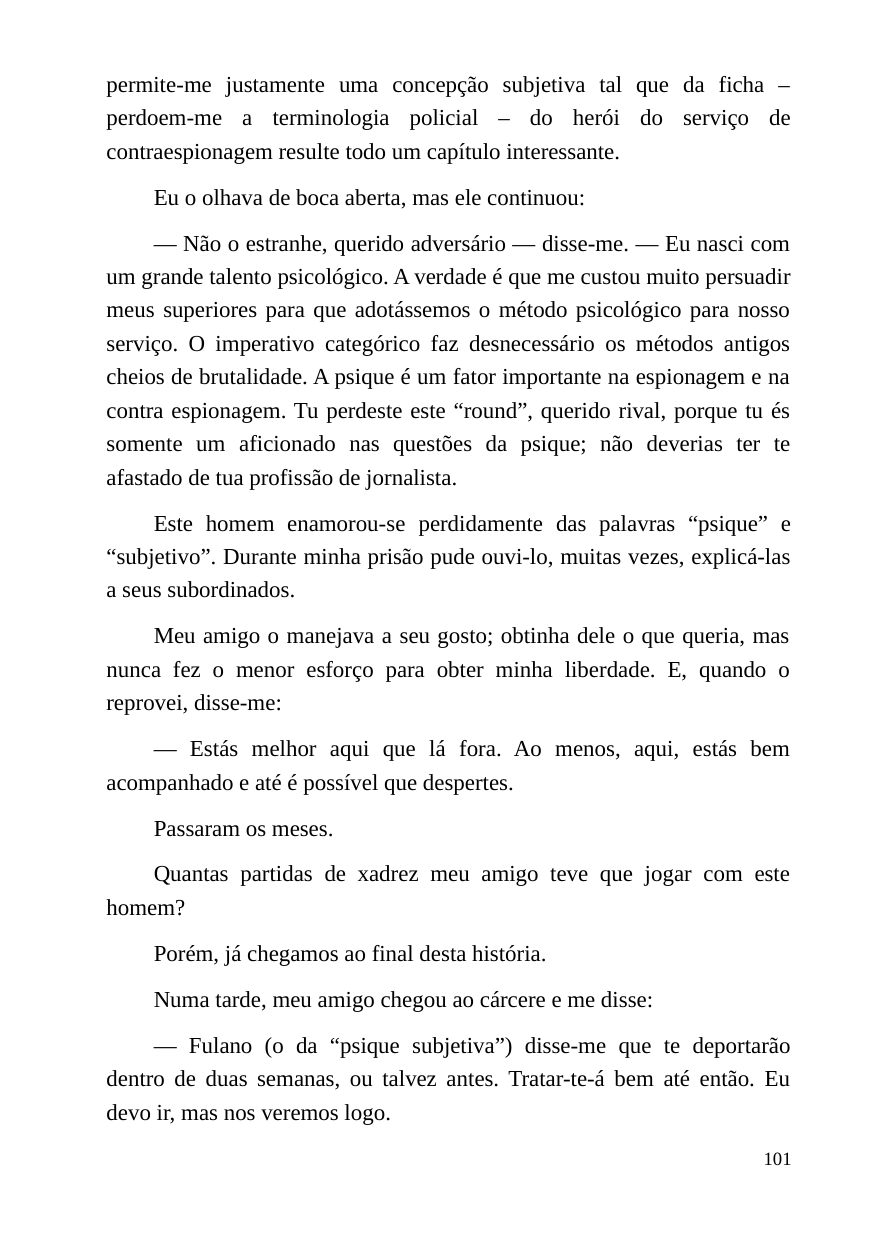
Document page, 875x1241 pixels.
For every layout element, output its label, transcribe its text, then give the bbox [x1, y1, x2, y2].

text Quantas partidas de xadrez meu amigo teve que jogar com este homem? [106, 861, 791, 920]
text permite-me justamente uma concepção subjetiva tal que da ficha – perdoem-me a terminologia policial – do herói do serviço de contraespionagem resulte todo um capítulo interessante. [106, 71, 791, 164]
text Este homem enamorou-se perdidamente das palavras “psique” e “subjetivo”. Durante minha prisão pude ouvi-lo, muitas vezes, explicá-las a seus subordinados. [106, 509, 791, 603]
text — Fulano (o da “psique subjetiva”) disse-me que te deportarão dentro de duas semanas, ou talvez antes. Tratar-te-á bem até então. Eu devo ir, mas nos veremos logo. [106, 1032, 791, 1125]
text Porém, já chegamos ao final desta história. [106, 940, 791, 966]
text Eu o olhava de boca aberta, mas ele continuou: [106, 184, 791, 210]
text Meu amigo o manejava a seu gosto; obtinha dele o que queria, mas nunca fez o menor esforço para obter minha liberdade. E, quando o reprovei, disse-me: [106, 622, 791, 716]
text — Não o estranhe, querido adversário — disse-me. — Eu nasci com um grande talento psicológico. A verdade é que me custou muito persuadir meus superiores para que adotássemos o método psicológico para nosso serviço. O imperativo categórico faz desnecessário os métodos antigos cheios de brutalidade. A psique é um fator importante na espionagem e na contra espionagem. Tu perdeste este “round”, querido rival, porque tu és somente um aficionado nas questões da psique; não deverias ter te afastado de tua profissão de jornalista. [106, 229, 791, 490]
text Numa tarde, meu amigo chegou ao cárcere e me disse: [106, 986, 791, 1012]
text Passaram os meses. [106, 814, 791, 841]
text — Estás melhor aqui que lá fora. Ao menos, aqui, estás bem acompanhado e até é possível que despertes. [106, 735, 791, 795]
